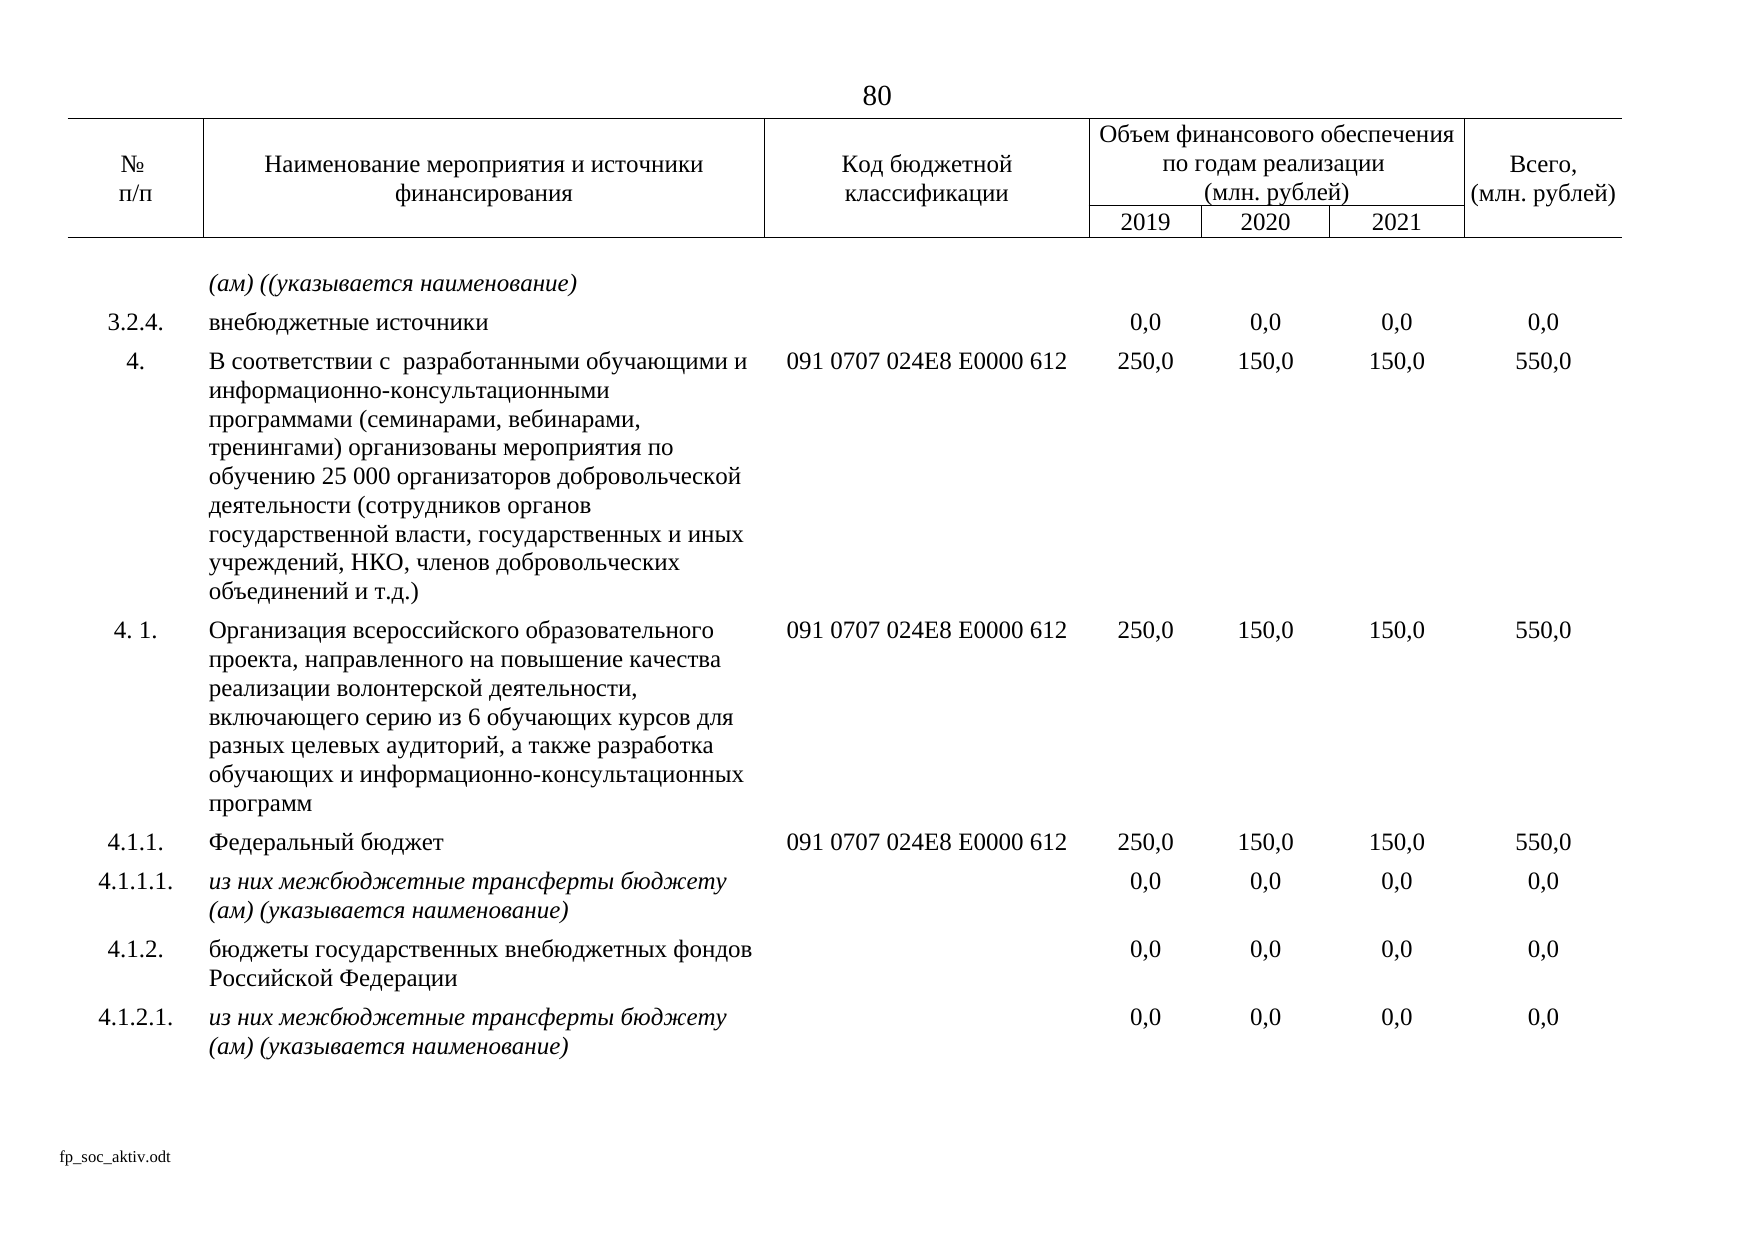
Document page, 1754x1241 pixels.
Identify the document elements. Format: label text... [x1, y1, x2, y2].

table_cell [764, 1002, 1089, 1109]
table_cell 550,0 [1464, 827, 1622, 866]
table_cell [1329, 238, 1464, 268]
table_cell (ам) ((указывается наименование) [203, 268, 764, 307]
table_cell 0,0 [1464, 1002, 1622, 1109]
table_cell 0,0 [1329, 307, 1464, 346]
table_cell [203, 238, 764, 268]
table_cell [1201, 268, 1329, 307]
table_cell 250,0 [1089, 827, 1201, 866]
table_cell 150,0 [1329, 827, 1464, 866]
table_header Объем финансового обеспечения по годам реализации (млн. рублей) [1090, 119, 1464, 205]
table_cell 0,0 [1464, 307, 1622, 346]
table_cell бюджеты государственных внебюджетных фондов Российской Федерации [203, 934, 764, 1002]
table_cell 3.2.4. [68, 307, 203, 346]
table_cell 0,0 [1464, 866, 1622, 934]
table_header № п/п [68, 119, 203, 237]
table_cell 2020 [1202, 206, 1329, 237]
table_header Наименование мероприятия и источники финансирования [204, 119, 764, 237]
table_cell 2019 [1090, 206, 1201, 237]
table_cell [1089, 268, 1201, 307]
table_cell из них межбюджетные трансферты бюджету (ам) (указывается наименование) [203, 866, 764, 934]
table_cell 0,0 [1089, 866, 1201, 934]
table_cell Федеральный бюджет [203, 827, 764, 866]
table_cell 0,0 [1329, 1002, 1464, 1109]
table_cell 150,0 [1201, 615, 1329, 827]
table_cell Организация всероссийского образовательного проекта, направленного на повышение качества реализации волонтерской деятельности, включающего серию из 6 обучающих курсов для разных целевых аудиторий, а также разработка обучающих и информационно-консультационных программ [203, 615, 764, 827]
table_cell [764, 866, 1089, 934]
table_cell [1329, 268, 1464, 307]
table_cell [1464, 268, 1622, 307]
table_cell 0,0 [1201, 1002, 1329, 1109]
table_cell [1464, 238, 1622, 268]
table_cell 150,0 [1329, 346, 1464, 615]
table_header Код бюджетной классификации [765, 119, 1089, 237]
table_cell 150,0 [1201, 346, 1329, 615]
table_cell 250,0 [1089, 615, 1201, 827]
table_cell из них межбюджетные трансферты бюджету (ам) (указывается наименование) [203, 1002, 764, 1109]
table_cell 150,0 [1329, 615, 1464, 827]
table_cell [68, 238, 203, 268]
table_cell 0,0 [1329, 934, 1464, 1002]
table_header Всего, (млн. рублей) [1465, 119, 1622, 237]
table_cell [764, 238, 1089, 268]
table_cell 4.1.1. [68, 827, 203, 866]
table_cell 091 0707 024Е8 E0000 612 [764, 346, 1089, 615]
table_cell 0,0 [1089, 1002, 1201, 1109]
table_cell 0,0 [1464, 934, 1622, 1002]
table_cell [764, 268, 1089, 307]
table_cell 4. 1. [68, 615, 203, 827]
table_cell [764, 934, 1089, 1002]
table_cell 550,0 [1464, 346, 1622, 615]
table_cell 091 0707 024Е8 E0000 612 [764, 615, 1089, 827]
table_cell 091 0707 024Е8 E0000 612 [764, 827, 1089, 866]
table_cell 150,0 [1201, 827, 1329, 866]
table_cell [68, 268, 203, 307]
table_cell 0,0 [1201, 307, 1329, 346]
table_cell 550,0 [1464, 615, 1622, 827]
table_cell 4.1.1.1. [68, 866, 203, 934]
table_cell 2021 [1330, 206, 1464, 237]
table_cell [764, 307, 1089, 346]
table_cell 250,0 [1089, 346, 1201, 615]
table_cell внебюджетные источники [203, 307, 764, 346]
table_cell В соответствии с разработанными обучающими и информационно-консультационными программами (семинарами, вебинарами, тренингами) организованы мероприятия по обучению 25 000 организаторов добровольческой деятельности (сотрудников органов государственной власти, государственных и иных учреждений, НКО, членов добровольческих объединений и т.д.) [203, 346, 764, 615]
table_cell 4. [68, 346, 203, 615]
table_cell 0,0 [1089, 934, 1201, 1002]
table_cell 0,0 [1089, 307, 1201, 346]
table_cell 4.1.2.1. [68, 1002, 203, 1109]
table_cell 0,0 [1201, 866, 1329, 934]
table_cell [1201, 238, 1329, 268]
table_cell [1089, 238, 1201, 268]
table_cell 4.1.2. [68, 934, 203, 1002]
table_cell 0,0 [1201, 934, 1329, 1002]
table_cell 0,0 [1329, 866, 1464, 934]
